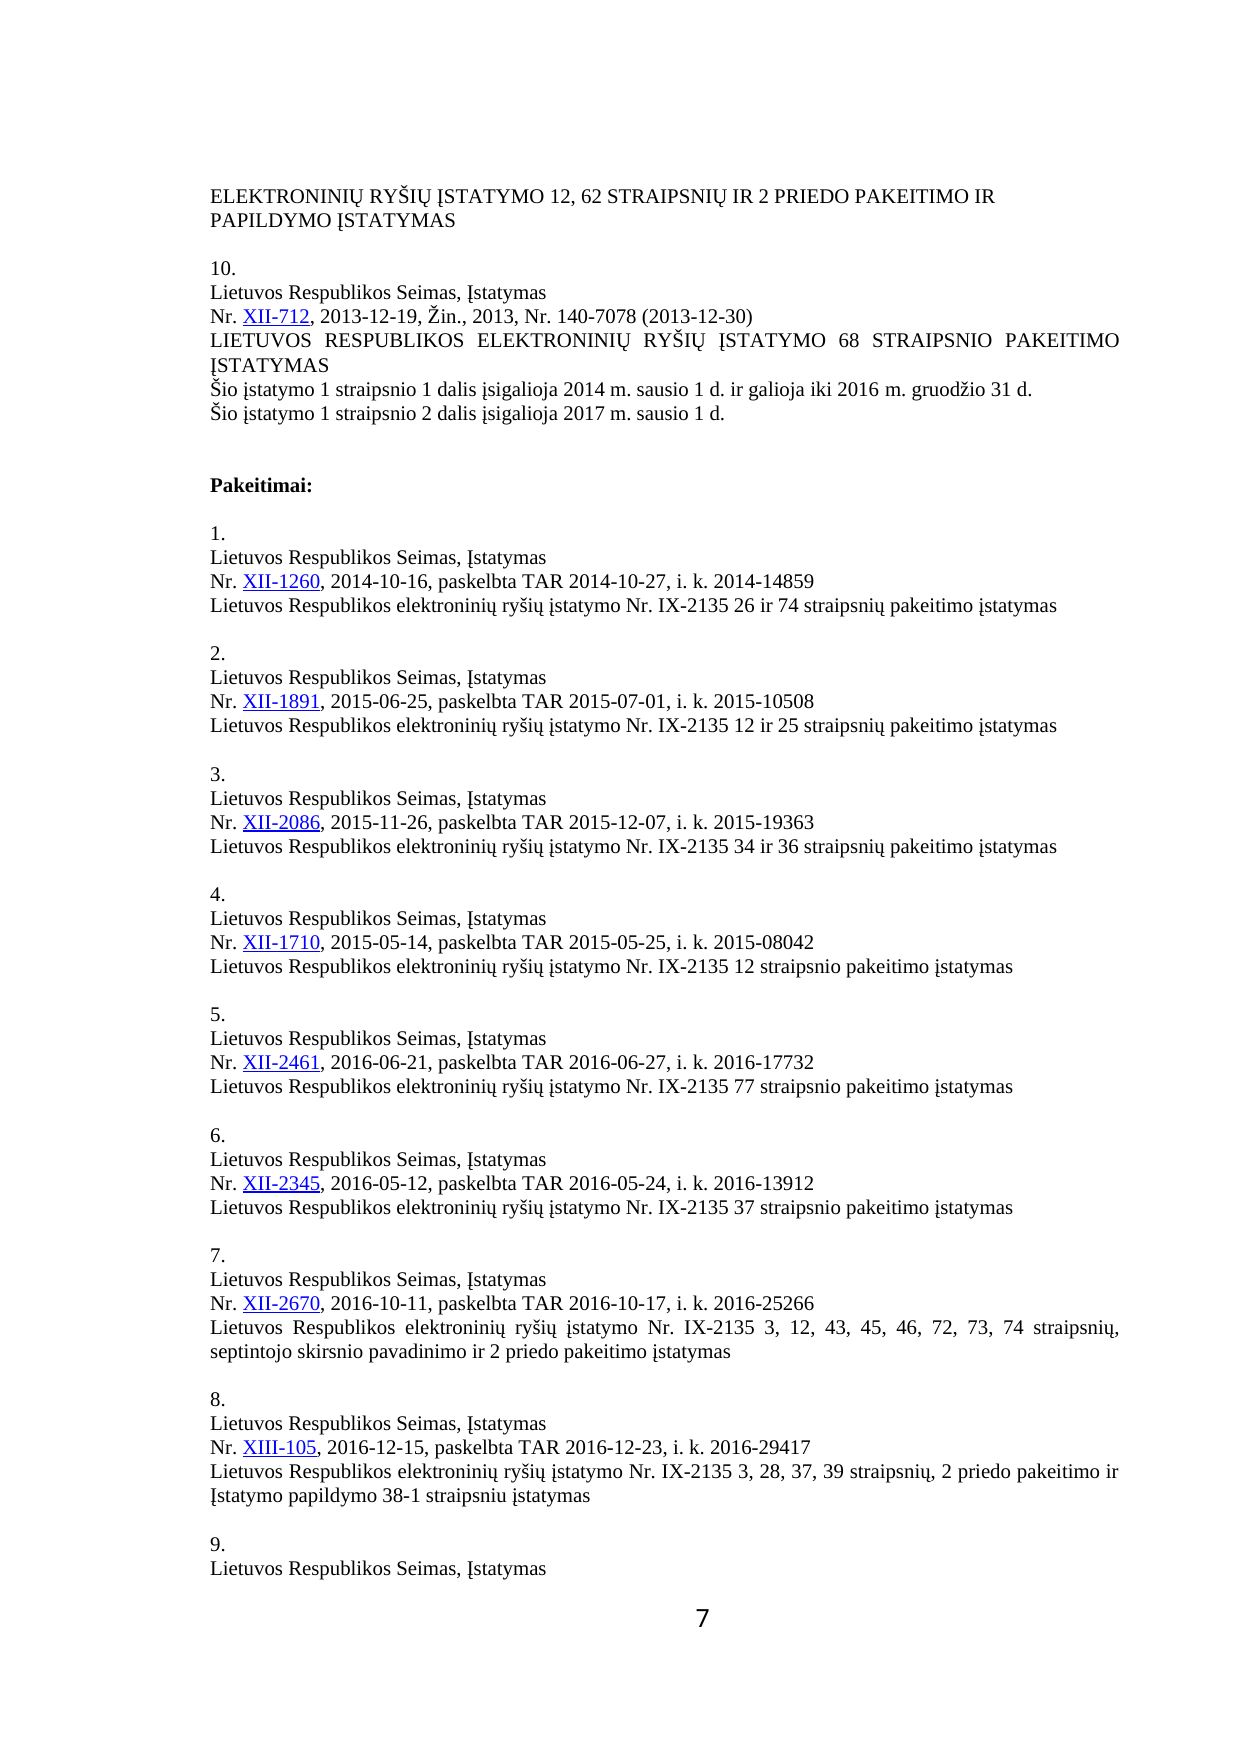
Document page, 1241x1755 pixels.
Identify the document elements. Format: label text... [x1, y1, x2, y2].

text Lietuvos Respublikos Seimas, Įstatymas [210, 280, 1120, 304]
text 5. [210, 1002, 1120, 1026]
text Nr. XII-1260, 2014-10-16, paskelbta TAR 2014-10-27, i. k. 2014-14859 [210, 569, 1120, 593]
text Lietuvos Respublikos elektroninių ryšių įstatymo Nr. IX-2135 37 straipsnio pakeitimo įstatymas [210, 1195, 1120, 1219]
text Lietuvos Respublikos elektroninių ryšių įstatymo Nr. IX-2135 34 ir 36 straipsnių pakeitimo įstatymas [210, 834, 1120, 858]
text Nr. XII-2461, 2016-06-21, paskelbta TAR 2016-06-27, i. k. 2016-17732 [210, 1050, 1120, 1074]
text Lietuvos Respublikos elektroninių ryšių įstatymo Nr. IX-2135 12 straipsnio pakeitimo įstatymas [210, 954, 1120, 978]
text Lietuvos Respublikos elektroninių ryšių įstatymo Nr. IX-2135 12 ir 25 straipsnių pakeitimo įstatymas [210, 713, 1120, 737]
text Nr. XII-712, 2013-12-19, Žin., 2013, Nr. 140-7078 (2013-12-30) [210, 304, 1120, 328]
text Lietuvos Respublikos Seimas, Įstatymas [210, 906, 1120, 930]
text LIETUVOS RESPUBLIKOS ELEKTRONINIŲ RYŠIŲ ĮSTATYMO 68 STRAIPSNIO PAKEITIMO ĮSTATYMAS [210, 328, 1120, 377]
text Lietuvos Respublikos Seimas, Įstatymas [210, 1267, 1120, 1291]
text 4. [210, 882, 1120, 906]
text Nr. XII-1891, 2015-06-25, paskelbta TAR 2015-07-01, i. k. 2015-10508 [210, 689, 1120, 713]
text Lietuvos Respublikos Seimas, Įstatymas [210, 545, 1120, 569]
text Lietuvos Respublikos Seimas, Įstatymas [210, 1556, 1120, 1580]
text 3. [210, 762, 1120, 786]
text Lietuvos Respublikos Seimas, Įstatymas [210, 665, 1120, 689]
text Šio įstatymo 1 straipsnio 1 dalis įsigalioja 2014 m. sausio 1 d. ir galioja iki 2016 m. gruodžio 31 d. [210, 377, 1120, 401]
text Lietuvos Respublikos Seimas, Įstatymas [210, 1411, 1120, 1435]
text ELEKTRONINIŲ RYŠIŲ ĮSTATYMO 12, 62 STRAIPSNIŲ IR 2 PRIEDO PAKEITIMO IR PAPILDYMO ĮSTATYMAS [210, 184, 1120, 232]
text 8. [210, 1387, 1120, 1411]
text 10. [210, 256, 1120, 280]
text 6. [210, 1122, 1120, 1147]
text Pakeitimai: [210, 473, 1120, 497]
text Lietuvos Respublikos Seimas, Įstatymas [210, 1026, 1120, 1050]
text Nr. XII-2086, 2015-11-26, paskelbta TAR 2015-12-07, i. k. 2015-19363 [210, 810, 1120, 834]
text Šio įstatymo 1 straipsnio 2 dalis įsigalioja 2017 m. sausio 1 d. [210, 401, 1120, 425]
text Nr. XII-2345, 2016-05-12, paskelbta TAR 2016-05-24, i. k. 2016-13912 [210, 1171, 1120, 1195]
text Nr. XII-1710, 2015-05-14, paskelbta TAR 2015-05-25, i. k. 2015-08042 [210, 930, 1120, 954]
text Lietuvos Respublikos elektroninių ryšių įstatymo Nr. IX-2135 3, 28, 37, 39 straipsnių, 2 priedo pakeitimo ir Įstatymo papildymo 38-1 straipsniu įstatymas [210, 1459, 1120, 1507]
text Nr. XIII-105, 2016-12-15, paskelbta TAR 2016-12-23, i. k. 2016-29417 [210, 1435, 1120, 1459]
text 2. [210, 641, 1120, 665]
text Lietuvos Respublikos elektroninių ryšių įstatymo Nr. IX-2135 26 ir 74 straipsnių pakeitimo įstatymas [210, 593, 1120, 617]
text Lietuvos Respublikos elektroninių ryšių įstatymo Nr. IX-2135 3, 12, 43, 45, 46, 72, 73, 74 straipsnių, septintojo skirsnio pavadinimo ir 2 priedo pakeitimo įstatymas [210, 1315, 1120, 1363]
text Lietuvos Respublikos elektroninių ryšių įstatymo Nr. IX-2135 77 straipsnio pakeitimo įstatymas [210, 1074, 1120, 1098]
text 7. [210, 1243, 1120, 1267]
text 9. [210, 1532, 1120, 1556]
text Lietuvos Respublikos Seimas, Įstatymas [210, 1147, 1120, 1171]
text Lietuvos Respublikos Seimas, Įstatymas [210, 786, 1120, 810]
text 1. [210, 521, 1120, 545]
text Nr. XII-2670, 2016-10-11, paskelbta TAR 2016-10-17, i. k. 2016-25266 [210, 1291, 1120, 1315]
